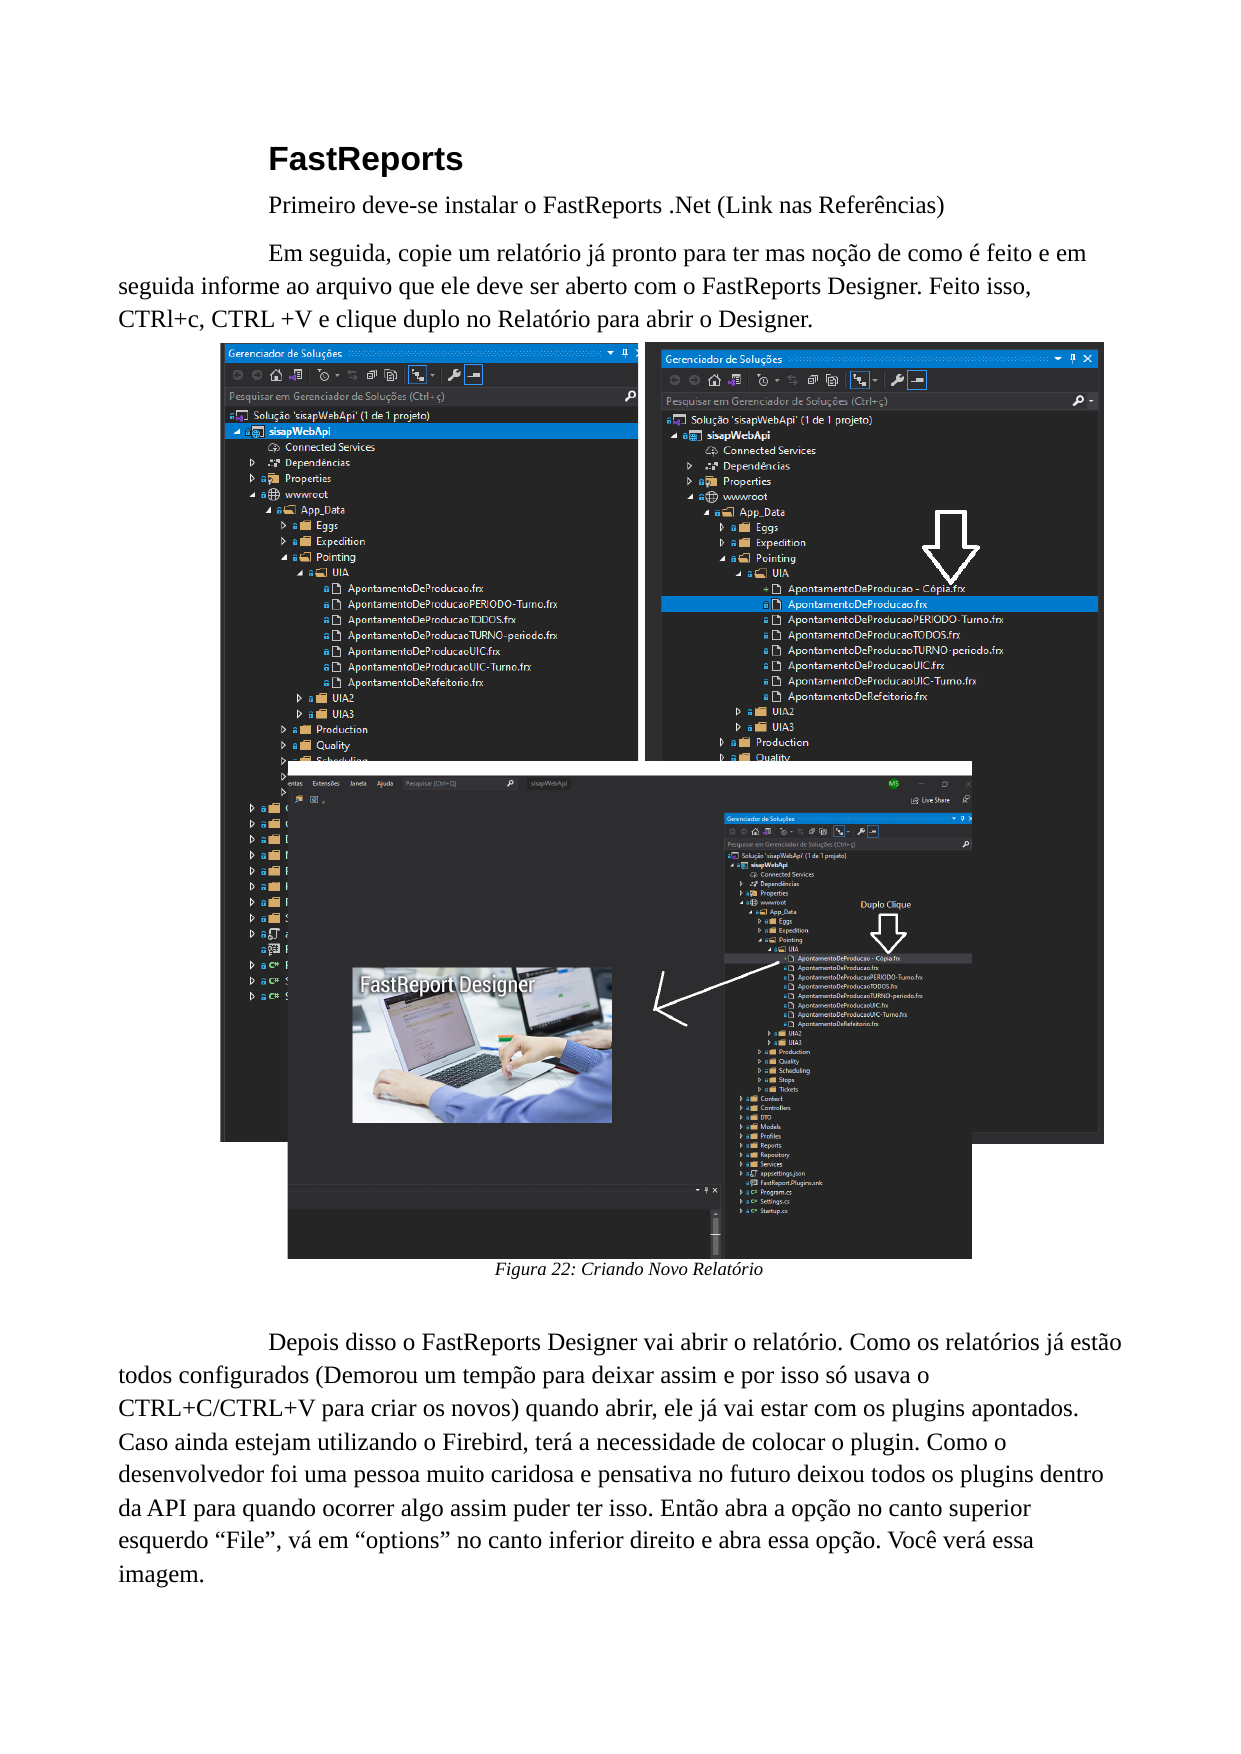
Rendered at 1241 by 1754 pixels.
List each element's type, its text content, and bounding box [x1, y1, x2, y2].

text Figura 22: Criando Novo Relatório [288, 1259, 972, 1280]
picture [220, 342, 1107, 1259]
text Primeiro deve-se instalar o FastReports .Net (Link nas Referências) [118, 190, 1122, 219]
text Depois disso o FastReports Designer vai abrir o relatório. Como os relatórios já estão todos configurados (Demorou um tempão para deixar assim e por isso só usava o CTRL+C/CTRL+V para criar os novos) quando abrir, ele já vai estar com os plugins apontados. Caso ainda estejam utilizando o Firebird, terá a necessidade de colocar o plugin. Como o desenvolvedor foi uma pessoa muito caridosa e pensativa no futuro deixou todos os plugins dentro da API para quando ocorrer algo assim puder ter isso. Então abra a opção no canto superior esquerdo “File”, vá em “options” no canto inferior direito e abra essa opção. Você verá essa imagem. [118, 1327, 1122, 1587]
text Em seguida, copie um relatório já pronto para ter mas noção de como é feito e em seguida informe ao arquivo que ele deve ser aberto com o FastReports Designer. Feito isso, CTRl+c, CTRL +V e clique duplo no Relatório para abrir o Designer. [118, 238, 1122, 332]
subtitle FastReports [118, 139, 1122, 178]
